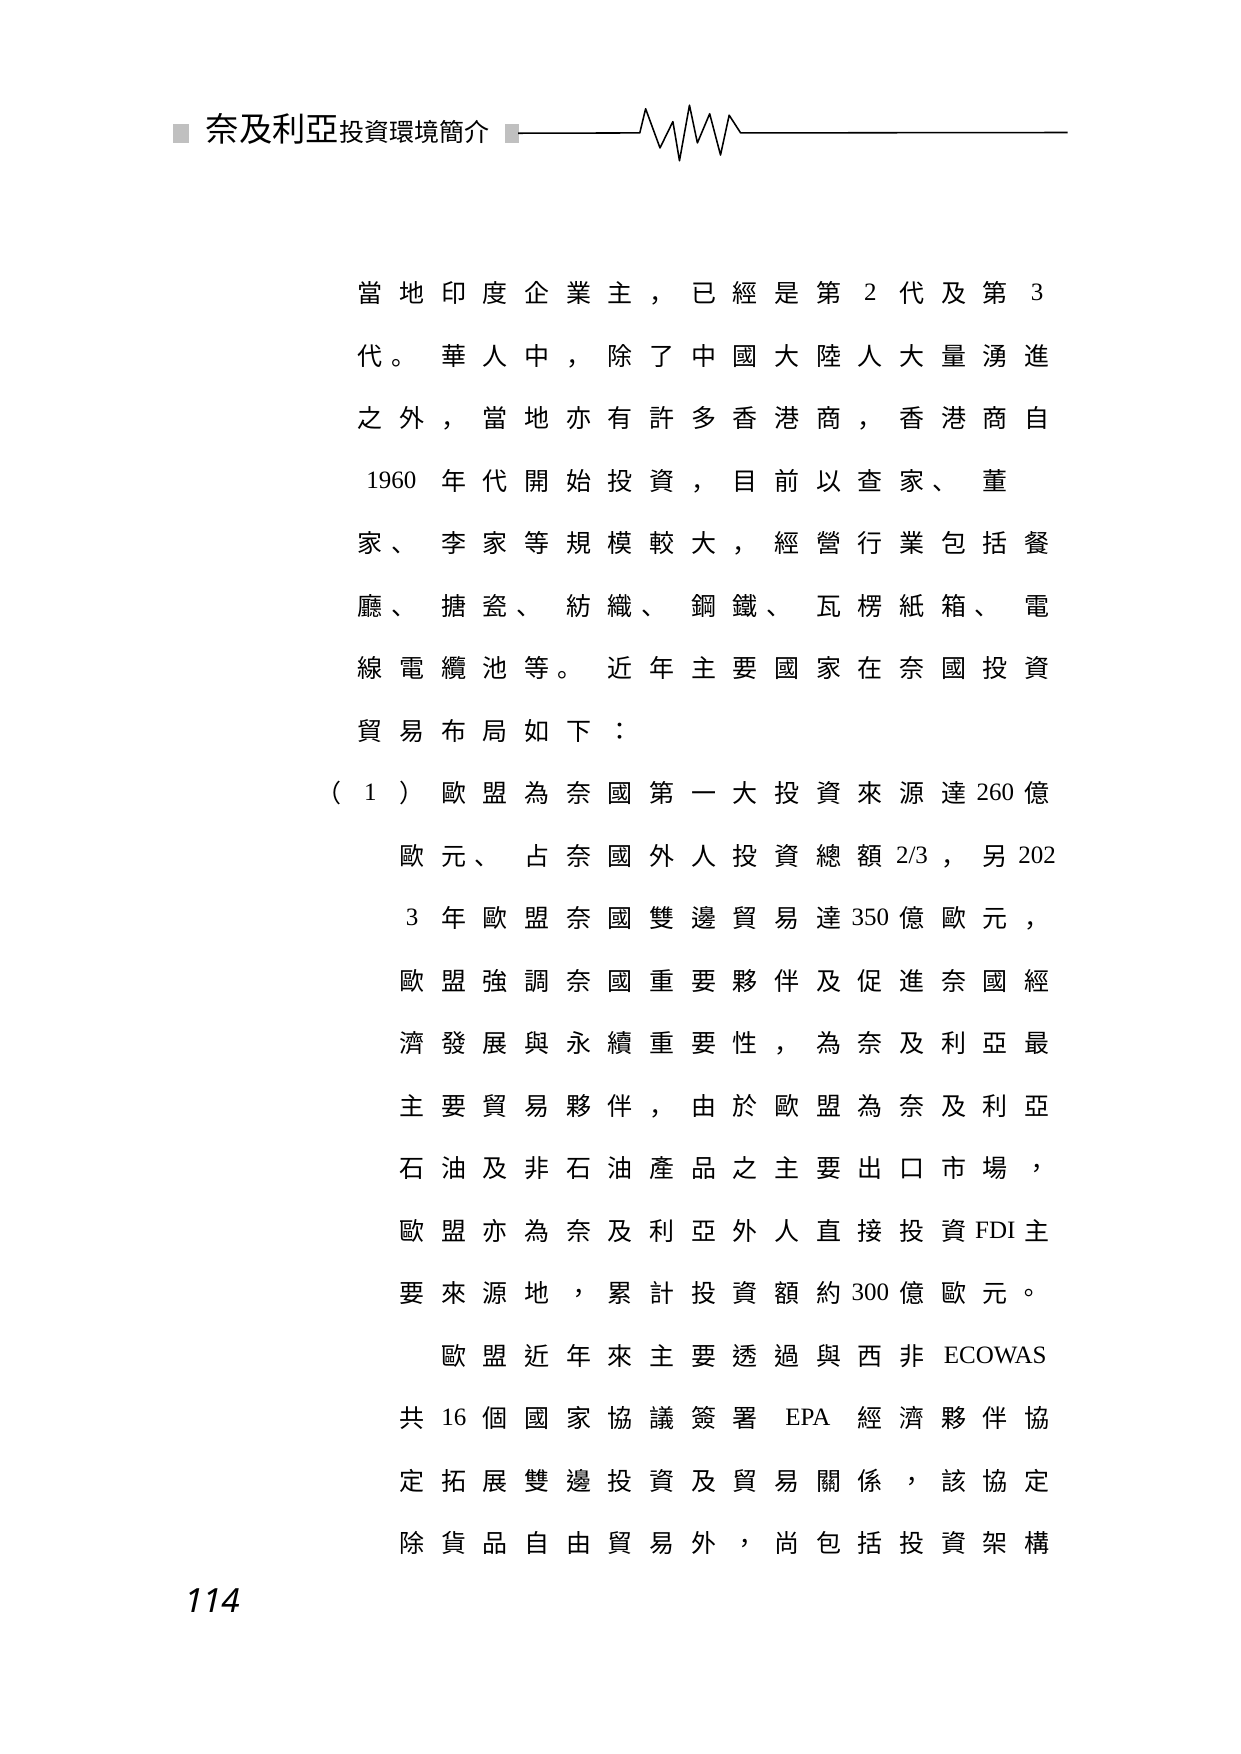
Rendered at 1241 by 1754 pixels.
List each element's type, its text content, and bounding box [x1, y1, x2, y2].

text 當地印度企業主，已經是第2代及第3代。華人中，除了中國大陸人大量湧進之外，當地亦有許多香港商，香港商自1960年代開始投資，目前以查家、董家、李家等規模較大，經營行業包括餐廳、搪瓷、紡織、鋼鐵、瓦楞紙箱、電線電纜池等。近年主要國家在奈國投資貿易布局如下： [330, 250, 1058, 750]
text 歐盟近年來主要透過與西非ECOWAS共16個國家協議簽署EPA經濟夥伴協定拓展雙邊投資及貿易關係，該協定除貨品自由貿易外，尚包括投資架構 [367, 1313, 1058, 1563]
text （1）歐盟為奈國第一大投資來源達260億歐元、占奈國外人投資總額2/3，另2023年歐盟奈國雙邊貿易達350億歐元，歐盟強調奈國重要夥伴及促進奈國經濟發展與永續重要性，為奈及利亞最主要貿易夥伴，由於歐盟為奈及利亞石油及非石油產品之主要出口市場，歐盟亦為奈及利亞外人直接投資FDI主要來源地，累計投資額約300億歐元。 [306, 750, 1058, 1313]
